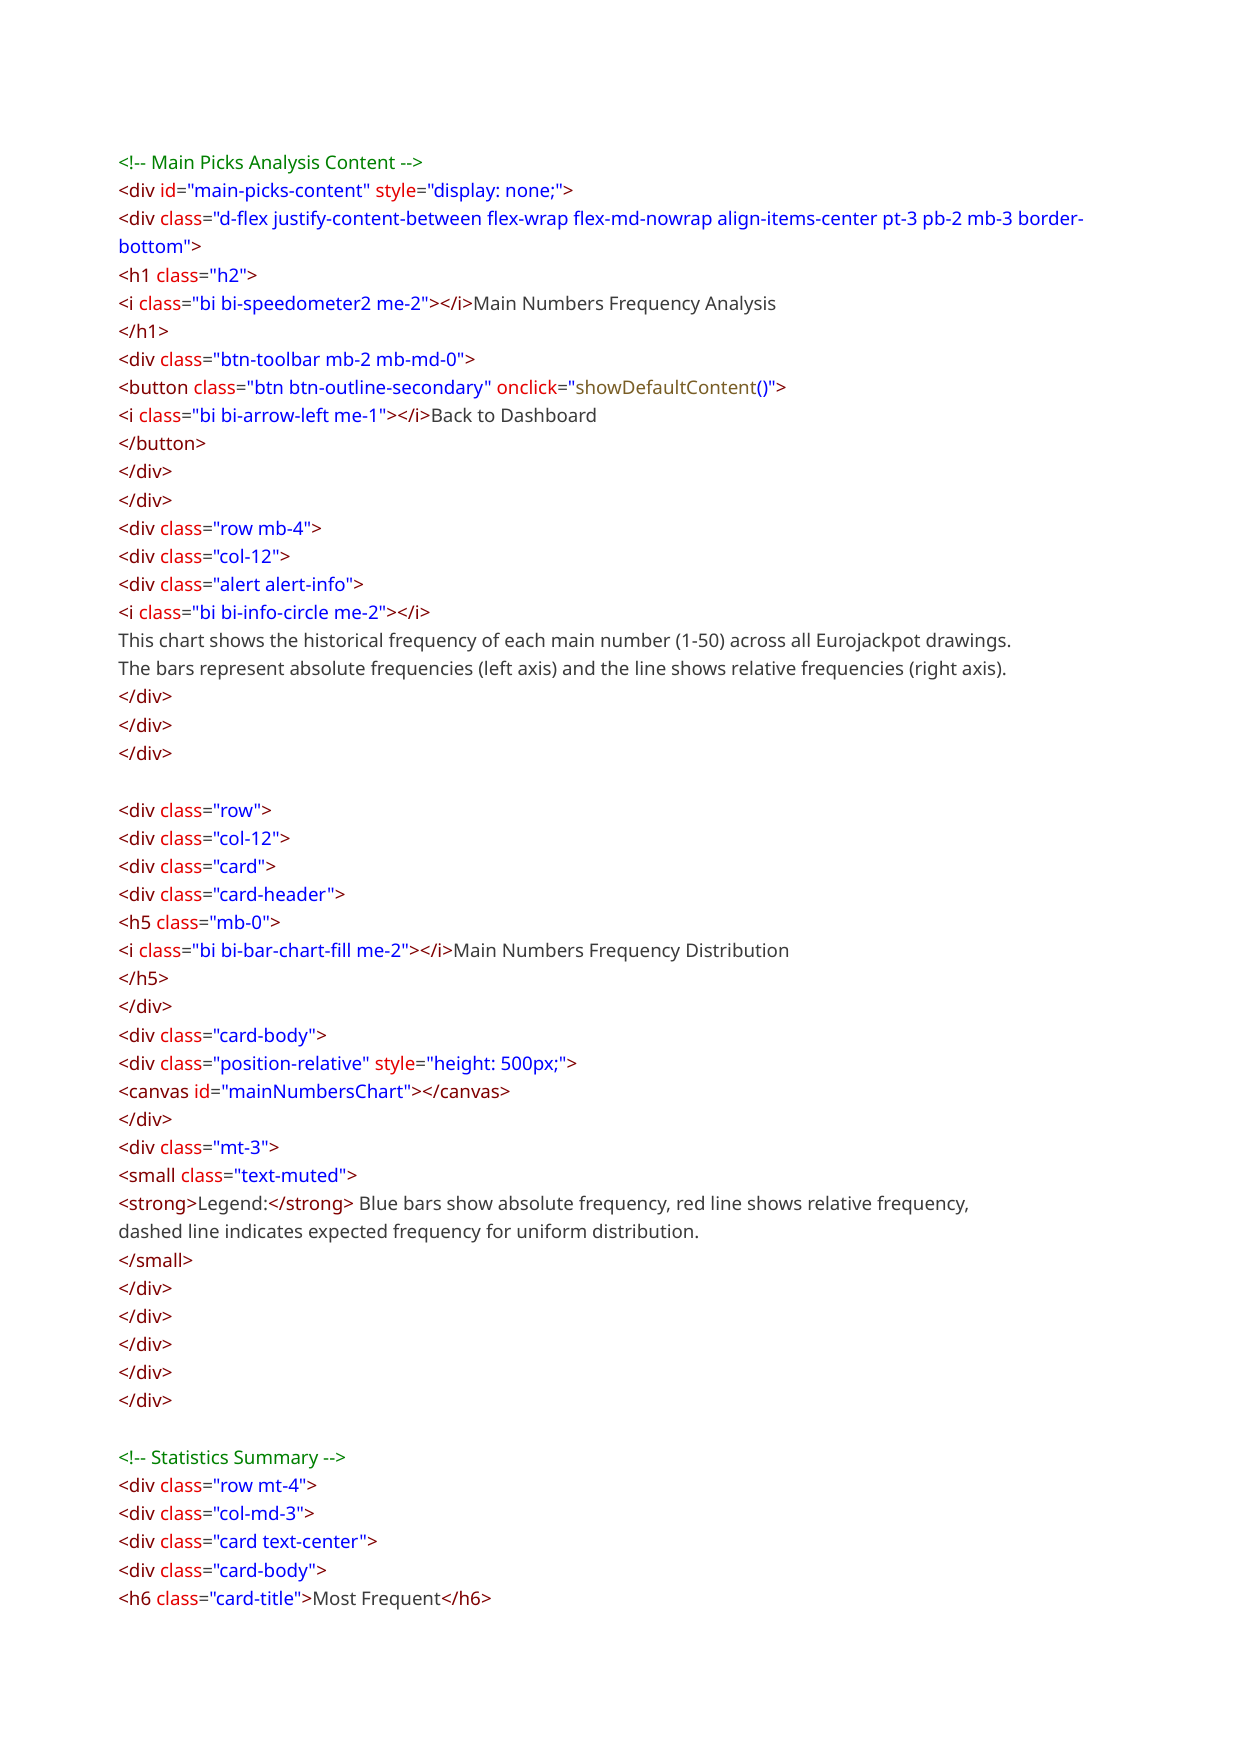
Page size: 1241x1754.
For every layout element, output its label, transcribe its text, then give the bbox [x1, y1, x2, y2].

text </small> [118, 1244, 1122, 1272]
text dashed line indicates expected frequency for uniform distribution. [118, 1216, 1122, 1244]
text <i class="bi bi-bar-chart-fill me-2"></i>Main Numbers Frequency Distribution [118, 935, 1122, 963]
text <i class="bi bi-speedometer2 me-2"></i>Main Numbers Frequency Analysis [118, 287, 1122, 316]
text <canvas id="mainNumbersChart"></canvas> [118, 1076, 1122, 1104]
text </div> [118, 737, 1122, 766]
text <h1 class="h2"> [118, 259, 1122, 287]
text <div class="mt-3"> [118, 1132, 1122, 1160]
text <div class="col-12"> [118, 822, 1122, 851]
text <div id="main-picks-content" style="display: none;"> [118, 175, 1122, 203]
text </div> [118, 681, 1122, 709]
text <!-- Statistics Summary --> [118, 1442, 1122, 1470]
text The bars represent absolute frequencies (left axis) and the line shows relative frequencies (right axis). [118, 653, 1122, 681]
text </div> [118, 484, 1122, 512]
text <small class="text-muted"> [118, 1160, 1122, 1188]
text </div> [118, 1301, 1122, 1329]
text </div> [118, 1104, 1122, 1132]
text <strong>Legend:</strong> Blue bars show absolute frequency, red line shows relative frequency, [118, 1188, 1122, 1216]
text <div class="card-body"> [118, 1554, 1122, 1582]
text <div class="d-flex justify-content-between flex-wrap flex-md-nowrap align-items-center pt-3 pb-2 mb-3 border-bottom"> [118, 203, 1122, 259]
text <div class="row mt-4"> [118, 1470, 1122, 1498]
text <i class="bi bi-arrow-left me-1"></i>Back to Dashboard [118, 400, 1122, 428]
text </div> [118, 1329, 1122, 1357]
text <div class="card-body"> [118, 1019, 1122, 1047]
text </div> [118, 456, 1122, 484]
text </h5> [118, 963, 1122, 991]
text <button class="btn btn-outline-secondary" onclick="showDefaultContent()"> [118, 372, 1122, 400]
text <div class="card text-center"> [118, 1526, 1122, 1554]
text This chart shows the historical frequency of each main number (1-50) across all Eurojackpot drawings. [118, 625, 1122, 653]
text <div class="btn-toolbar mb-2 mb-md-0"> [118, 344, 1122, 372]
text <div class="card-header"> [118, 879, 1122, 907]
text <div class="position-relative" style="height: 500px;"> [118, 1047, 1122, 1076]
text </button> [118, 428, 1122, 456]
text <!-- Main Picks Analysis Content --> [118, 147, 1122, 175]
text </h1> [118, 316, 1122, 344]
text </div> [118, 1357, 1122, 1385]
text </div> [118, 1385, 1122, 1413]
text <h5 class="mb-0"> [118, 907, 1122, 935]
text </div> [118, 991, 1122, 1019]
text </div> [118, 709, 1122, 737]
text <div class="col-md-3"> [118, 1498, 1122, 1526]
text <div class="alert alert-info"> [118, 569, 1122, 597]
text <div class="row mb-4"> [118, 512, 1122, 541]
text <i class="bi bi-info-circle me-2"></i> [118, 597, 1122, 625]
text <div class="row"> [118, 794, 1122, 822]
text <div class="col-12"> [118, 541, 1122, 569]
text <div class="card"> [118, 851, 1122, 879]
text </div> [118, 1272, 1122, 1301]
text <h6 class="card-title">Most Frequent</h6> [118, 1582, 1122, 1611]
